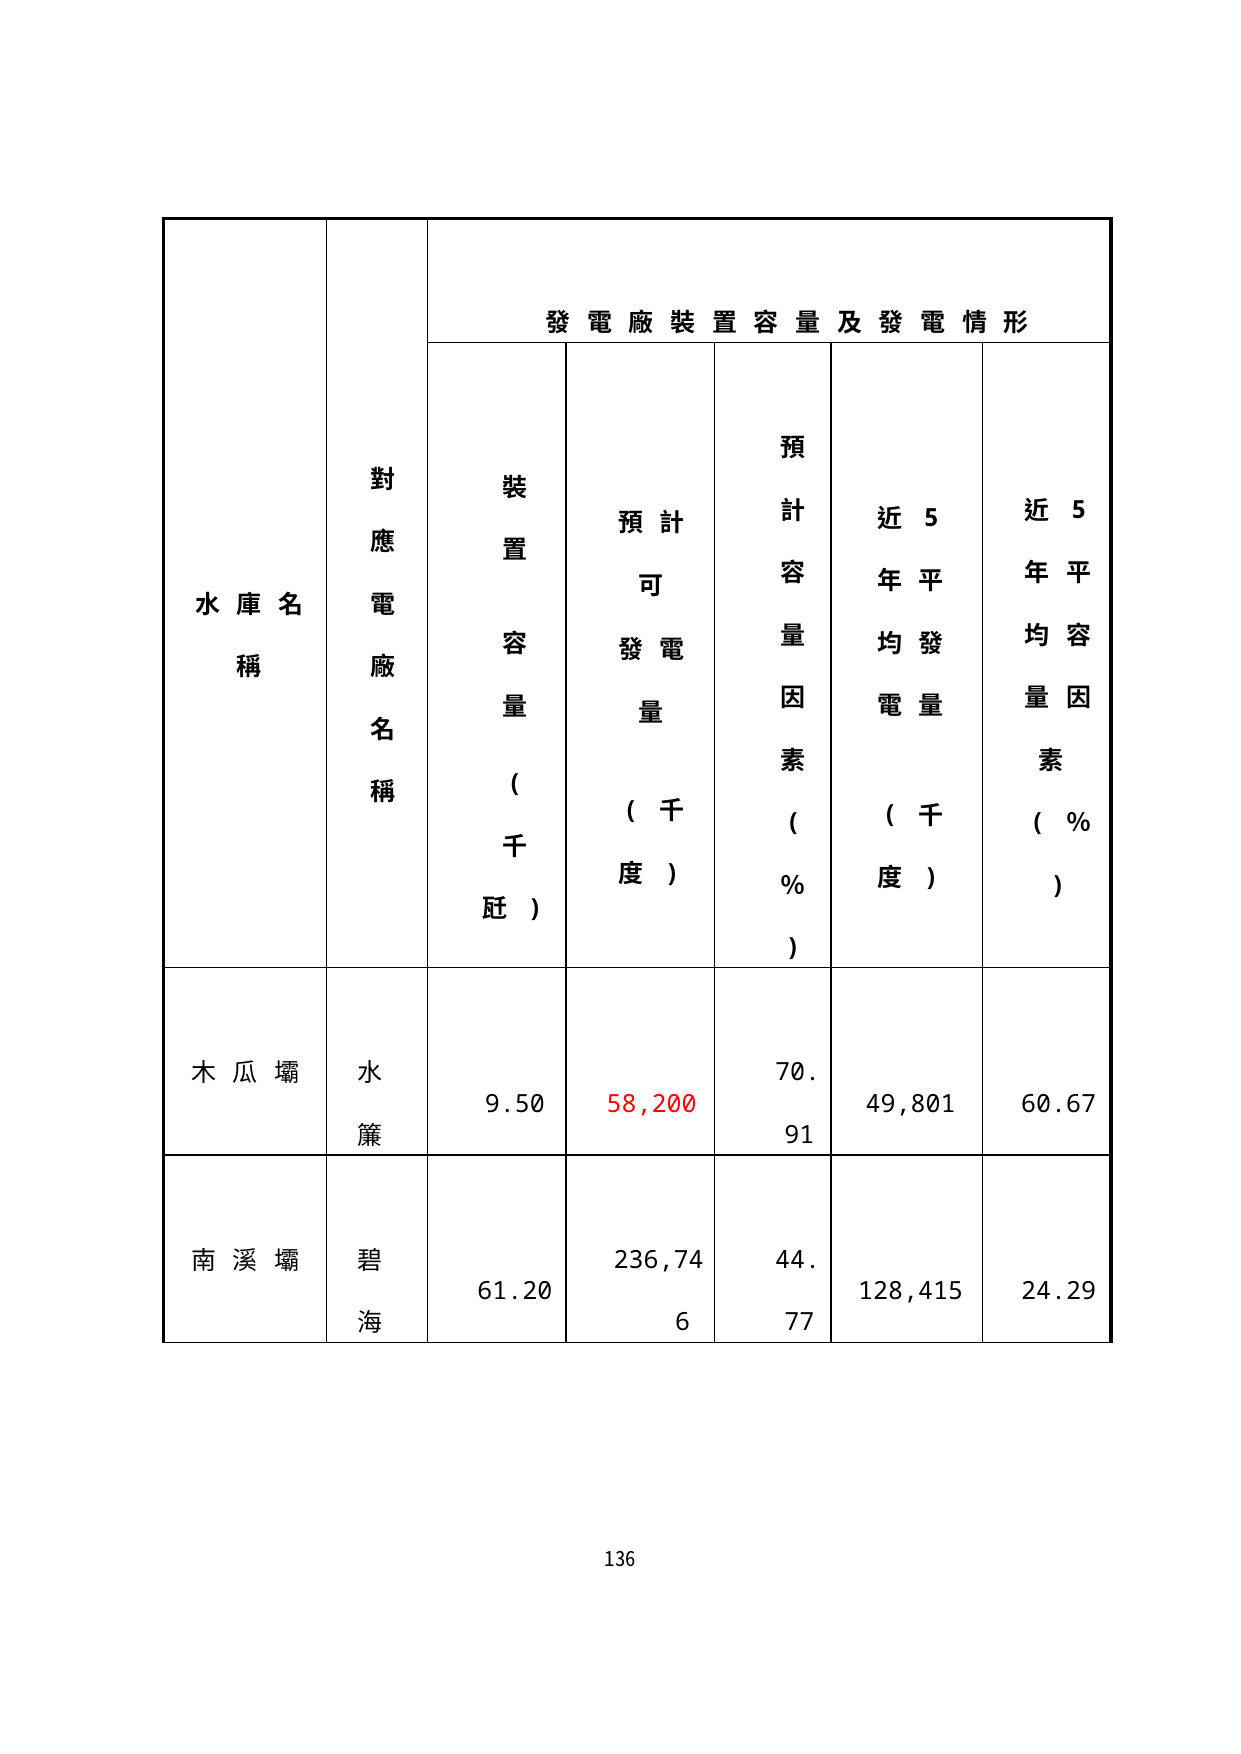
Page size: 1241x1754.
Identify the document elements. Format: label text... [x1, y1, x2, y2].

table_cell 近5年平均發電量 (千度) [832, 343, 982, 967]
table_cell 128,415 [832, 1156, 982, 1342]
table_cell 預計可 發電量 (千度) [567, 343, 714, 967]
table_cell 近5年平均容量因素(％) [983, 343, 1109, 967]
table_cell 49,801 [832, 968, 982, 1154]
table_cell 236,746 [567, 1156, 714, 1342]
table_header 水庫名稱 [165, 220, 326, 967]
table_cell 60.67 [983, 968, 1109, 1154]
table_cell 水簾 [327, 968, 427, 1154]
table_cell 碧海 [327, 1156, 427, 1342]
table_cell 44.77 [715, 1156, 830, 1342]
table_cell 61.20 [428, 1156, 565, 1342]
table_cell 裝置 容量 (千瓩) [428, 343, 565, 967]
table_cell 9.50 [428, 968, 565, 1154]
table_cell 58,200 [567, 968, 714, 1154]
table_cell 70.91 [715, 968, 830, 1154]
table_header 發電廠裝置容量及發電情形 [428, 220, 1109, 342]
table_cell 南溪壩 [165, 1156, 326, 1342]
table_cell 預計容量因素 (％) [715, 343, 830, 967]
table_cell 24.29 [983, 1156, 1109, 1342]
table_cell 木瓜壩 [165, 968, 326, 1154]
table_header 對應電廠名稱 [327, 220, 427, 967]
